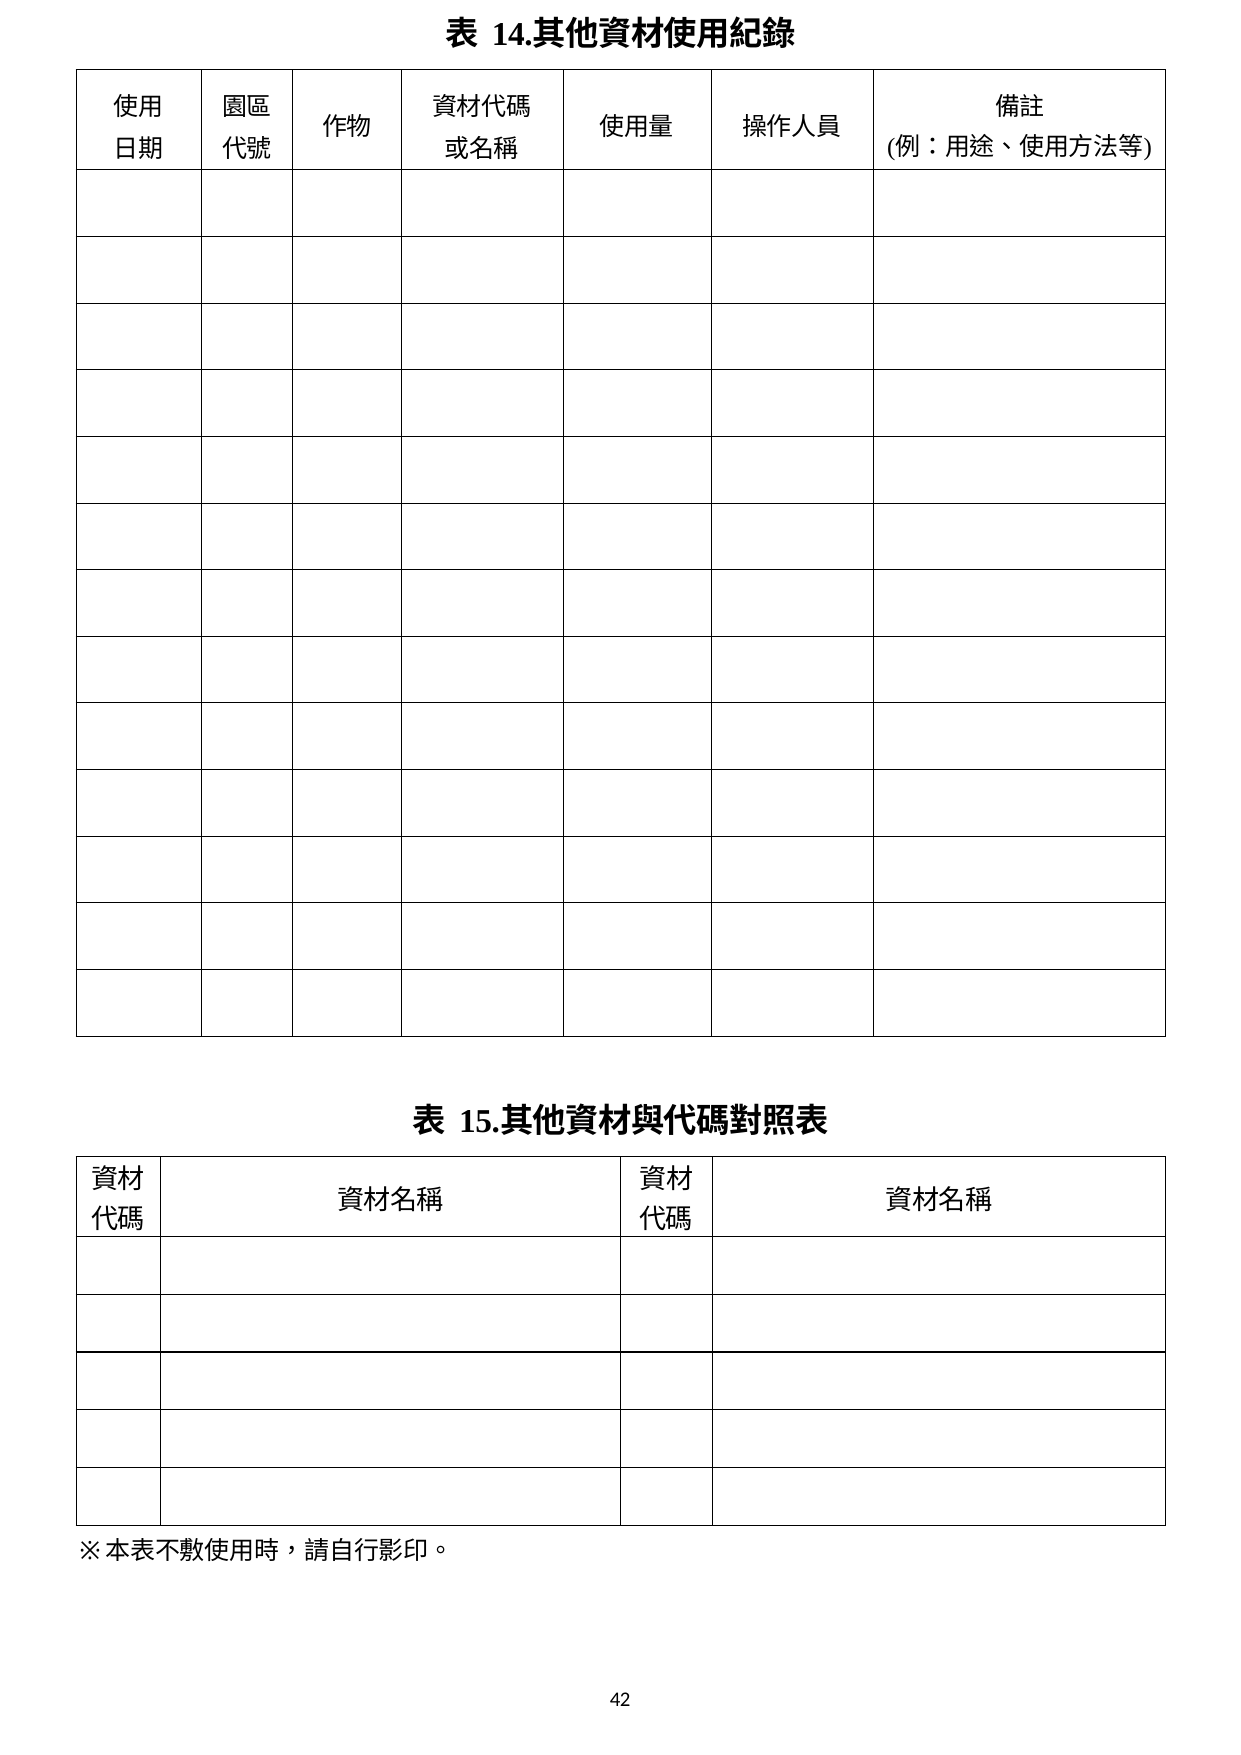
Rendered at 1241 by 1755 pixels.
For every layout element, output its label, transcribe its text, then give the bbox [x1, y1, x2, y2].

table_cell [77, 970, 201, 1036]
table_cell [202, 837, 292, 902]
table_cell [564, 304, 711, 369]
table_cell [564, 370, 711, 436]
table_cell [712, 903, 873, 969]
table_cell [402, 237, 563, 302]
table_cell [564, 903, 711, 969]
table_cell [564, 770, 711, 836]
table_cell [564, 970, 711, 1036]
table_cell [712, 504, 873, 569]
table_cell [402, 304, 563, 369]
table_cell [293, 570, 401, 636]
table_cell [293, 770, 401, 836]
table_cell [712, 304, 873, 369]
table_cell [621, 1237, 712, 1294]
table_cell [564, 703, 711, 769]
table_cell [713, 1410, 1165, 1467]
table_cell [77, 637, 201, 702]
table_cell [402, 903, 563, 969]
table_cell [77, 770, 201, 836]
table_cell [564, 437, 711, 502]
table_cell [402, 703, 563, 769]
subtitle 表 14.其他資材使用紀錄 [50, 6, 1191, 54]
text ※本表不敷使用時，請自行影印。 [75, 1530, 1216, 1566]
table_cell [564, 837, 711, 902]
table_cell [712, 570, 873, 636]
table_header 操作人員 [712, 70, 873, 169]
table_cell [402, 970, 563, 1036]
table_cell [161, 1295, 620, 1351]
table_cell [161, 1353, 620, 1409]
table_cell [161, 1468, 620, 1525]
table_cell [202, 703, 292, 769]
table_header 資材名稱 [713, 1157, 1165, 1236]
table_cell [77, 1353, 160, 1409]
table_cell [713, 1468, 1165, 1525]
table_cell [874, 504, 1165, 569]
table_cell [564, 570, 711, 636]
table_cell [712, 837, 873, 902]
table_cell [202, 570, 292, 636]
table_cell [293, 504, 401, 569]
table_cell [293, 903, 401, 969]
table_cell [202, 970, 292, 1036]
table_cell [77, 1468, 160, 1525]
table_cell [77, 1237, 160, 1294]
table_header 資材代碼 [621, 1157, 712, 1236]
table_cell [161, 1410, 620, 1467]
table_cell [621, 1353, 712, 1409]
table_header 園區代號 [202, 70, 292, 169]
table_cell [202, 170, 292, 236]
table_header 資材名稱 [161, 1157, 620, 1236]
table_cell [712, 237, 873, 302]
table_cell [402, 437, 563, 502]
table_cell [712, 437, 873, 502]
table_cell [712, 770, 873, 836]
table_cell [621, 1295, 712, 1351]
table_cell [713, 1353, 1165, 1409]
table_cell [874, 570, 1165, 636]
subtitle 表 15.其他資材與代碼對照表 [50, 1093, 1191, 1142]
table_cell [874, 304, 1165, 369]
table_cell [202, 304, 292, 369]
table_cell [712, 703, 873, 769]
table_cell [293, 437, 401, 502]
table_cell [874, 770, 1165, 836]
table_cell [293, 703, 401, 769]
table_cell [874, 703, 1165, 769]
table_cell [77, 570, 201, 636]
table_cell [402, 770, 563, 836]
table_cell [874, 903, 1165, 969]
table_cell [293, 637, 401, 702]
table_cell [202, 437, 292, 502]
table_header 資材代碼或名稱 [402, 70, 563, 169]
table_cell [621, 1410, 712, 1467]
table_cell [77, 437, 201, 502]
table_cell [202, 370, 292, 436]
table_cell [874, 237, 1165, 302]
table_cell [874, 370, 1165, 436]
table_cell [77, 903, 201, 969]
table_header 資材代碼 [77, 1157, 160, 1236]
table_cell [202, 903, 292, 969]
table_cell [293, 837, 401, 902]
table_cell [621, 1468, 712, 1525]
table_cell [712, 970, 873, 1036]
table_cell [874, 170, 1165, 236]
table_cell [77, 1410, 160, 1467]
table_cell [564, 170, 711, 236]
table_cell [402, 170, 563, 236]
table_cell [202, 770, 292, 836]
table_cell [293, 237, 401, 302]
table_cell [874, 837, 1165, 902]
table_cell [712, 370, 873, 436]
table_cell [712, 170, 873, 236]
table_header 使用日期 [77, 70, 201, 169]
table_cell [202, 504, 292, 569]
table_cell [874, 637, 1165, 702]
table_cell [713, 1295, 1165, 1351]
table_cell [77, 237, 201, 302]
table_cell [402, 837, 563, 902]
table_cell [293, 970, 401, 1036]
table_cell [77, 370, 201, 436]
table_cell [402, 637, 563, 702]
table_cell [77, 1295, 160, 1351]
table_cell [874, 437, 1165, 502]
table_header 備註 (例：用途、使用方法等) [874, 70, 1165, 169]
table_cell [564, 504, 711, 569]
table_cell [564, 637, 711, 702]
table_header 作物 [293, 70, 401, 169]
table_cell [77, 837, 201, 902]
table_cell [202, 637, 292, 702]
table_cell [202, 237, 292, 302]
table_cell [712, 637, 873, 702]
table_cell [402, 570, 563, 636]
table_cell [402, 370, 563, 436]
table_cell [293, 304, 401, 369]
table_cell [77, 504, 201, 569]
table_cell [77, 170, 201, 236]
table_cell [161, 1237, 620, 1294]
table_cell [293, 370, 401, 436]
table_cell [77, 304, 201, 369]
table_cell [402, 504, 563, 569]
table_cell [564, 237, 711, 302]
table_cell [713, 1237, 1165, 1294]
table_cell [874, 970, 1165, 1036]
table_header 使用量 [564, 70, 711, 169]
table_cell [77, 703, 201, 769]
table_cell [293, 170, 401, 236]
